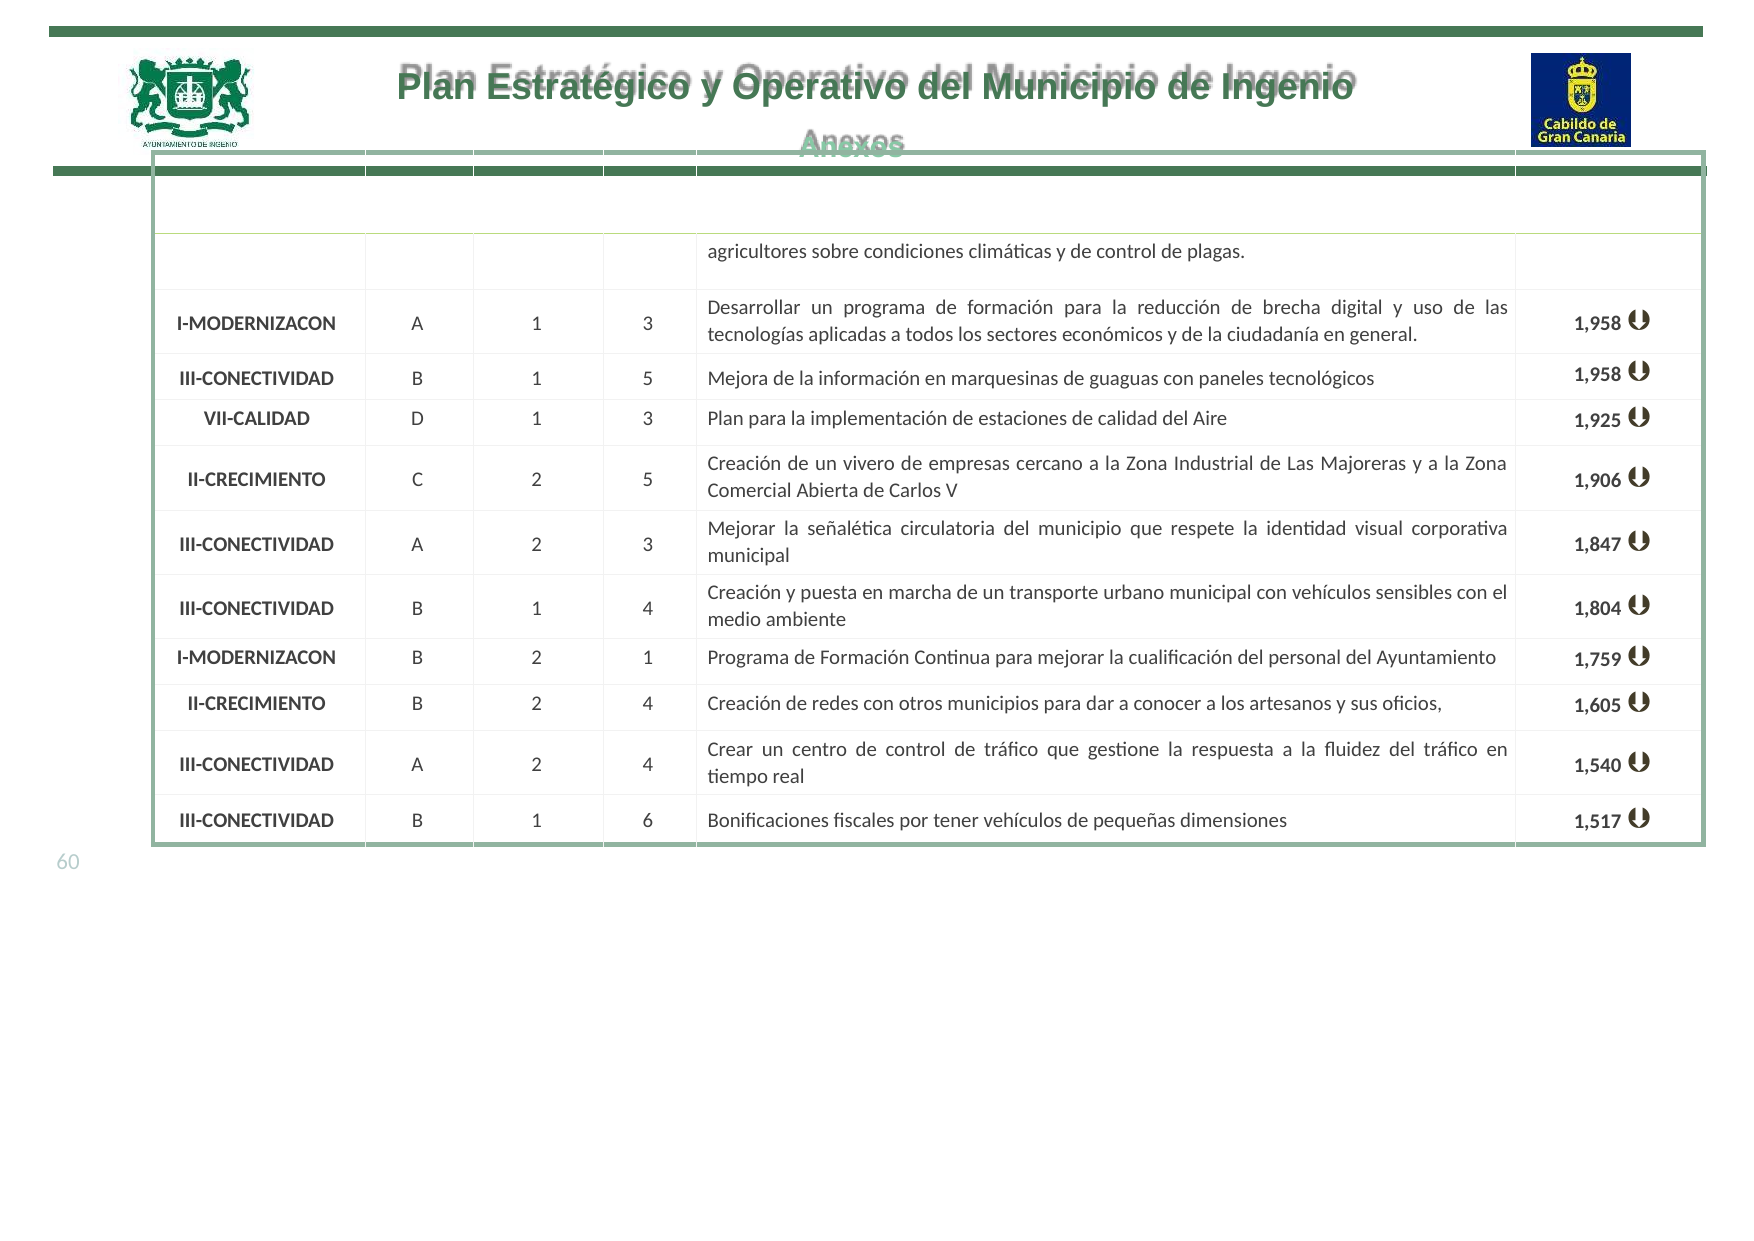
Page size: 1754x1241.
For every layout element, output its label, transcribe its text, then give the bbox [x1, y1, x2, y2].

table_cell [52, 399, 108, 445]
table_cell DESCRIPCIÓN DE LA ACTUACIÓN PROPUESTA [697, 176, 1515, 233]
table_cell [108, 510, 151, 573]
table_cell [108, 794, 151, 842]
table_cell [108, 638, 151, 684]
table_cell [52, 233, 108, 289]
table_cell [474, 155, 603, 166]
table_cell 1,925  [1516, 400, 1701, 445]
table_cell Desarrollar un programa de formación para la reducción de brecha digital y uso de las tecnologías aplicadas a todos los sectores económicos y de la ciudadanía en general. [697, 290, 1515, 353]
table_cell 5 [604, 354, 696, 399]
table_cell 3 [604, 290, 696, 353]
table_cell 1,958  [1516, 354, 1701, 399]
table_cell Mejora de la información en marquesinas de guaguas con paneles tecnológicos [697, 354, 1515, 399]
table_cell D [366, 400, 473, 445]
table_cell 1 [474, 575, 603, 638]
table_cell ACCIÓN [604, 176, 696, 233]
table_cell 5 [604, 446, 696, 509]
table_cell 6 [604, 795, 696, 842]
table_cell 1,759  [1516, 639, 1701, 684]
table_cell 4 [604, 685, 696, 730]
table_cell [52, 684, 108, 730]
table_cell B [366, 639, 473, 684]
table_cell [52, 353, 108, 399]
table_cell [697, 155, 1515, 166]
table_cell 1,958  [1516, 290, 1701, 353]
table_cell II-CRECIMIENTO [155, 685, 365, 730]
table_cell C [366, 446, 473, 509]
table_cell [604, 234, 696, 289]
table_cell 2 [474, 685, 603, 730]
table_cell [108, 353, 151, 399]
table_cell 1,540  [1516, 731, 1701, 794]
table_cell [366, 155, 473, 166]
table_cell Programa de Formación Continua para mejorar la cualificación del personal del Ayuntamiento [697, 639, 1515, 684]
table_cell [155, 234, 365, 289]
table_cell [108, 233, 151, 289]
table_cell [1516, 234, 1701, 289]
table_cell A [366, 511, 473, 573]
table_cell [52, 150, 108, 233]
table_cell OBJETIVO [366, 176, 473, 233]
table_cell Creación de redes con otros municipios para dar a conocer a los artesanos y sus oficios, [697, 685, 1515, 730]
table_cell Crear un centro de control de tráfico que gestione la respuesta a la fluidez del tráfico en tiempo real [697, 731, 1515, 794]
table_cell 1 [474, 795, 603, 842]
table_cell I-MODERNIZACON [155, 290, 365, 353]
table_cell 2 [474, 731, 603, 794]
table_cell RETO [155, 176, 365, 233]
table_cell [52, 794, 108, 842]
table_cell VALORACION [1516, 176, 1701, 233]
table_cell III-CONECTIVIDAD [155, 511, 365, 573]
table_cell Bonificaciones fiscales por tener vehículos de pequeñas dimensiones [697, 795, 1515, 842]
table_cell [108, 176, 151, 233]
table_cell III-CONECTIVIDAD [155, 731, 365, 794]
table_cell 3 [604, 400, 696, 445]
table_cell I-MODERNIZACON [155, 639, 365, 684]
table_cell 3 [604, 511, 696, 573]
table_cell agricultores sobre condiciones climáticas y de control de plagas. [697, 234, 1515, 289]
table_cell [155, 155, 365, 166]
table_cell 1,906  [1516, 446, 1701, 509]
table_cell B [366, 685, 473, 730]
text 60 [56, 847, 1604, 875]
table_cell [1516, 155, 1701, 166]
table_cell 1,804  [1516, 575, 1701, 638]
table_cell Mejorar la señalética circulatoria del municipio que respete la identidad visual corporativa municipal [697, 511, 1515, 573]
table_cell [52, 445, 108, 509]
table_cell Creación de un vivero de empresas cercano a la Zona Industrial de Las Majoreras y a la Zona Comercial Abierta de Carlos V [697, 446, 1515, 509]
table_cell III-CONECTIVIDAD [155, 575, 365, 638]
table_cell [108, 574, 151, 638]
table_cell 1 [474, 290, 603, 353]
table_cell [108, 730, 151, 794]
table_cell 4 [604, 731, 696, 794]
table_cell 1,605  [1516, 685, 1701, 730]
table_cell Creación y puesta en marcha de un transporte urbano municipal con vehículos sensibles con el medio ambiente [697, 575, 1515, 638]
table_cell B [366, 795, 473, 842]
table_cell LÍNEA DE ACTUACIÓN [474, 176, 603, 233]
table_cell 4 [604, 575, 696, 638]
table_cell 2 [474, 446, 603, 509]
table_cell [52, 730, 108, 794]
table_cell 2 [474, 511, 603, 573]
table_cell [474, 234, 603, 289]
table_cell 1 [474, 354, 603, 399]
table_cell [52, 510, 108, 573]
table_cell [108, 150, 151, 166]
table_cell [108, 684, 151, 730]
table_cell [52, 289, 108, 353]
table_cell [108, 399, 151, 445]
table_cell B [366, 354, 473, 399]
table_cell A [366, 731, 473, 794]
table_cell [108, 445, 151, 509]
table_cell II-CRECIMIENTO [155, 446, 365, 509]
table_cell [604, 155, 696, 166]
table_cell 1 [474, 400, 603, 445]
table_cell [108, 289, 151, 353]
table_cell A [366, 290, 473, 353]
table_cell [52, 638, 108, 684]
table_cell 1,517  [1516, 795, 1701, 842]
table_cell III-CONECTIVIDAD [155, 354, 365, 399]
table_cell VII-CALIDAD [155, 400, 365, 445]
table_cell [366, 234, 473, 289]
table_cell 1,847  [1516, 511, 1701, 573]
table_cell [52, 574, 108, 638]
table_cell III-CONECTIVIDAD [155, 795, 365, 842]
table_cell Plan para la implementación de estaciones de calidad del Aire [697, 400, 1515, 445]
table_cell B [366, 575, 473, 638]
table_cell 2 [474, 639, 603, 684]
table_cell 1 [604, 639, 696, 684]
